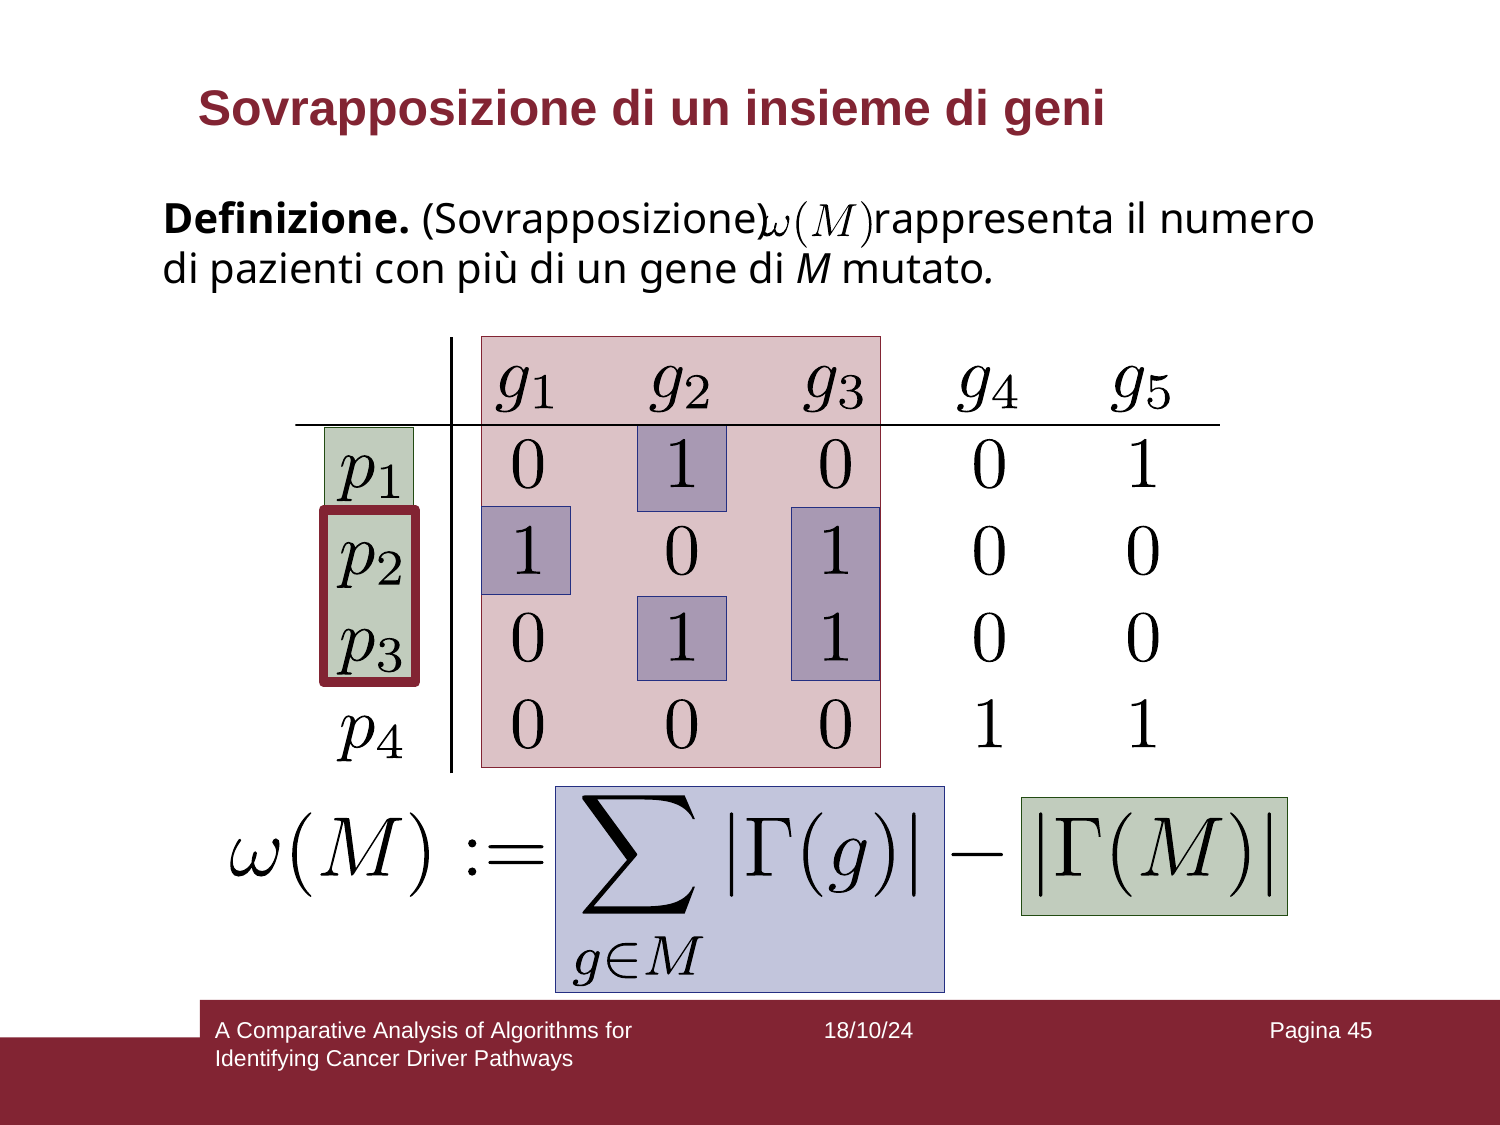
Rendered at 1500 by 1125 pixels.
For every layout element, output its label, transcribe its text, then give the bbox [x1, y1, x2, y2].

text_box [1271, 797, 1288, 916]
text_box [555, 987, 945, 993]
text_box [555, 786, 945, 795]
picture [230, 795, 1271, 987]
text_box A Comparative Analysis of Algorithms for Identifying Cancer Driver Pathways [199, 1008, 676, 1084]
text_box Pagina <number> [1074, 1008, 1388, 1084]
text_box Definizione. (Sovrapposizione) rappresenta il numero di pazienti con più di un gene di M mutato. [147, 184, 1359, 350]
title Sovrapposizione di un insieme di geni [183, 67, 1400, 150]
picture [762, 191, 881, 257]
picture [295, 350, 1241, 780]
text_box 18/10/24 [712, 1008, 1026, 1084]
